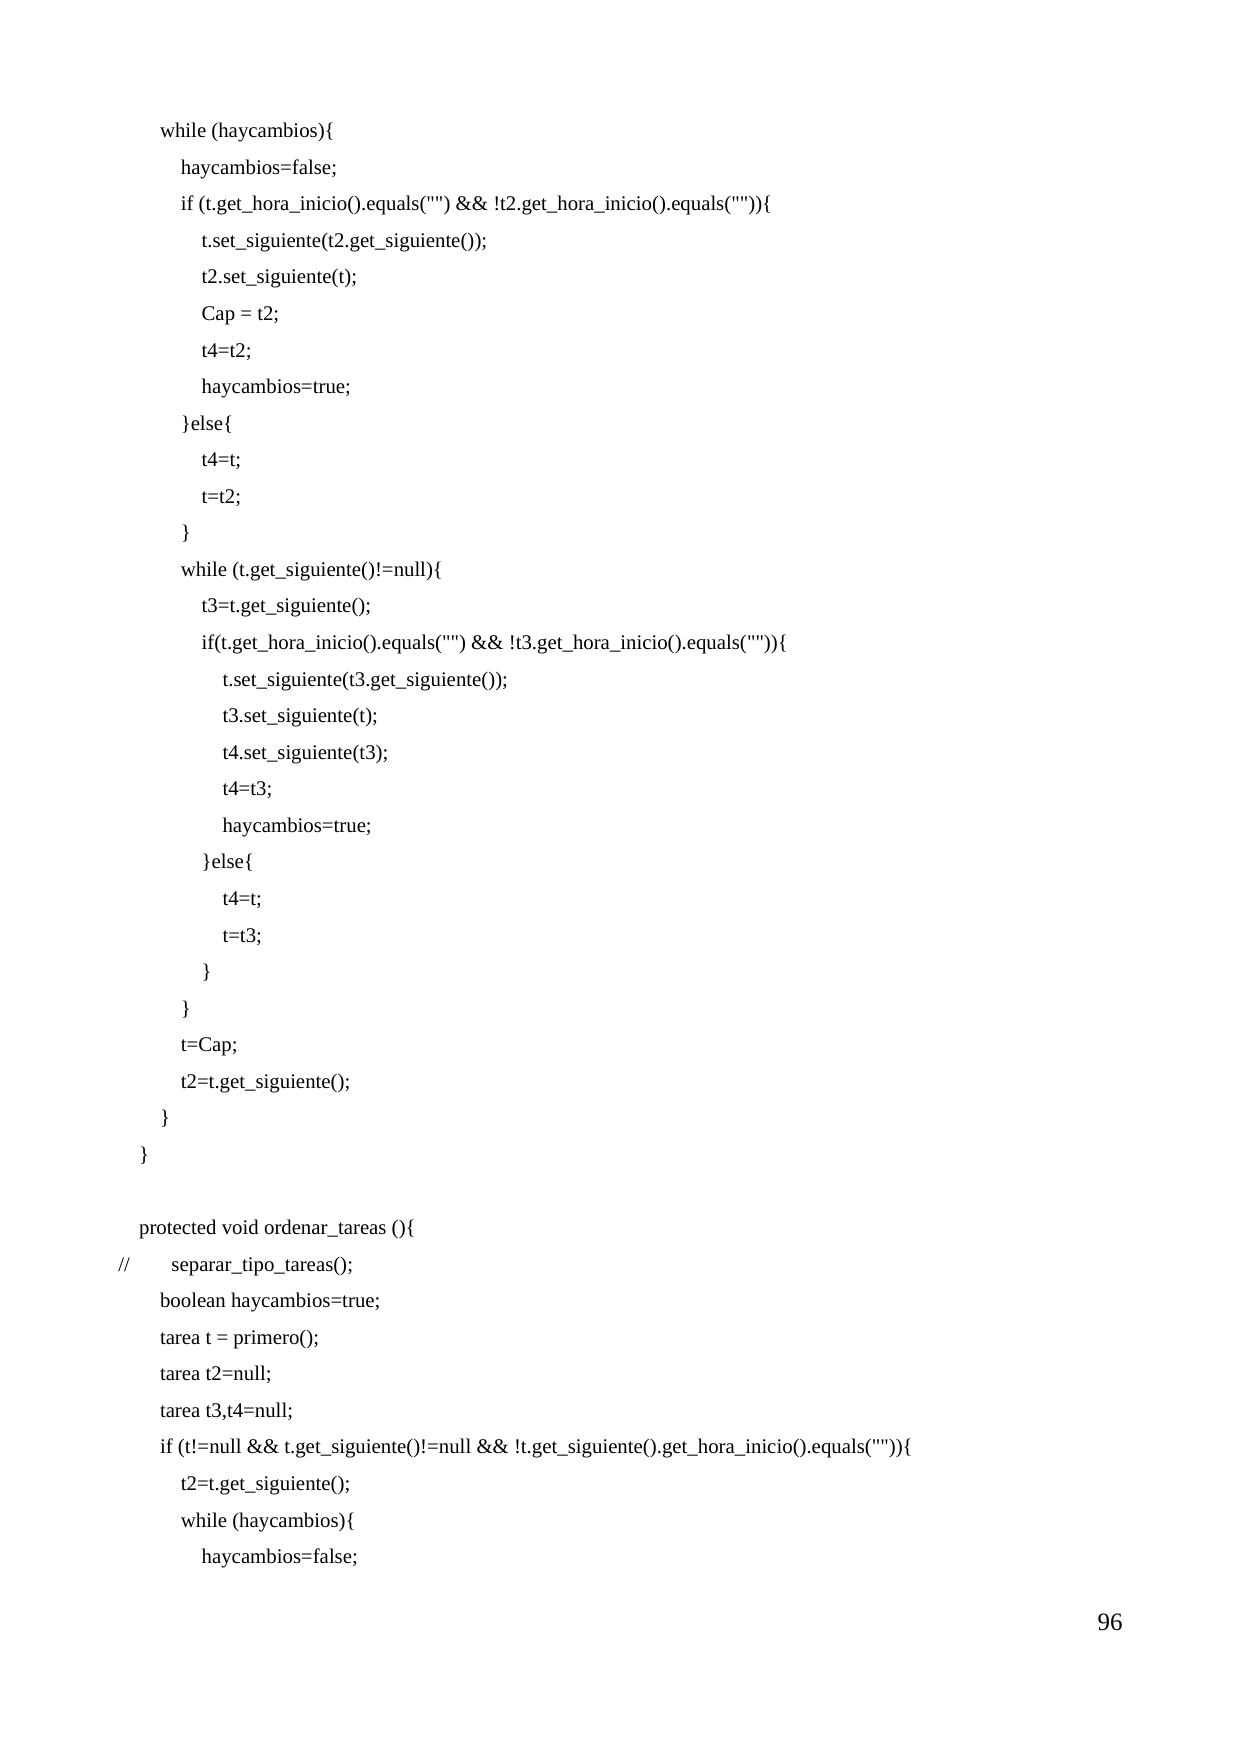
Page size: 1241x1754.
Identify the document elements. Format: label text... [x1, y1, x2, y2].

text tarea t3,t4=null; [118, 1398, 1122, 1422]
text t.set_siguiente(t2.get_siguiente()); [118, 228, 1122, 252]
text t4=t2; [118, 337, 1122, 362]
text haycambios=false; [118, 155, 1122, 179]
text while (haycambios){ [118, 1507, 1122, 1532]
text t.set_siguiente(t3.get_siguiente()); [118, 667, 1122, 691]
text }else{ [118, 411, 1122, 435]
text tarea t = primero(); [118, 1325, 1122, 1349]
text haycambios=true; [118, 374, 1122, 398]
text if (t.get_hora_inicio().equals("") && !t2.get_hora_inicio().equals("")){ [118, 191, 1122, 215]
text haycambios=true; [118, 813, 1122, 837]
text } [118, 996, 1122, 1020]
text if(t.get_hora_inicio().equals("") && !t3.get_hora_inicio().equals("")){ [118, 630, 1122, 654]
text }else{ [118, 849, 1122, 873]
text t4=t3; [118, 776, 1122, 800]
text t2.set_siguiente(t); [118, 264, 1122, 288]
text haycambios=false; [118, 1544, 1122, 1568]
text } [118, 1105, 1122, 1129]
text protected void ordenar_tareas (){ [118, 1215, 1122, 1239]
text } [118, 520, 1122, 544]
text t4=t; [118, 886, 1122, 910]
text boolean haycambios=true; [118, 1288, 1122, 1312]
text t3.set_siguiente(t); [118, 703, 1122, 727]
text t=t2; [118, 484, 1122, 508]
text t2=t.get_siguiente(); [118, 1069, 1122, 1093]
text } [118, 1142, 1122, 1166]
text t2=t.get_siguiente(); [118, 1471, 1122, 1495]
text t4=t; [118, 447, 1122, 471]
text t=Cap; [118, 1032, 1122, 1056]
text t3=t.get_siguiente(); [118, 593, 1122, 617]
text t=t3; [118, 922, 1122, 947]
text while (haycambios){ [118, 118, 1122, 142]
text if (t!=null && t.get_siguiente()!=null && !t.get_siguiente().get_hora_inicio().equals("")){ [118, 1434, 1122, 1458]
text tarea t2=null; [118, 1361, 1122, 1385]
text t4.set_siguiente(t3); [118, 740, 1122, 764]
text // separar_tipo_tareas(); [118, 1252, 1122, 1276]
text } [118, 959, 1122, 983]
text while (t.get_siguiente()!=null){ [118, 557, 1122, 581]
text Cap = t2; [118, 301, 1122, 325]
